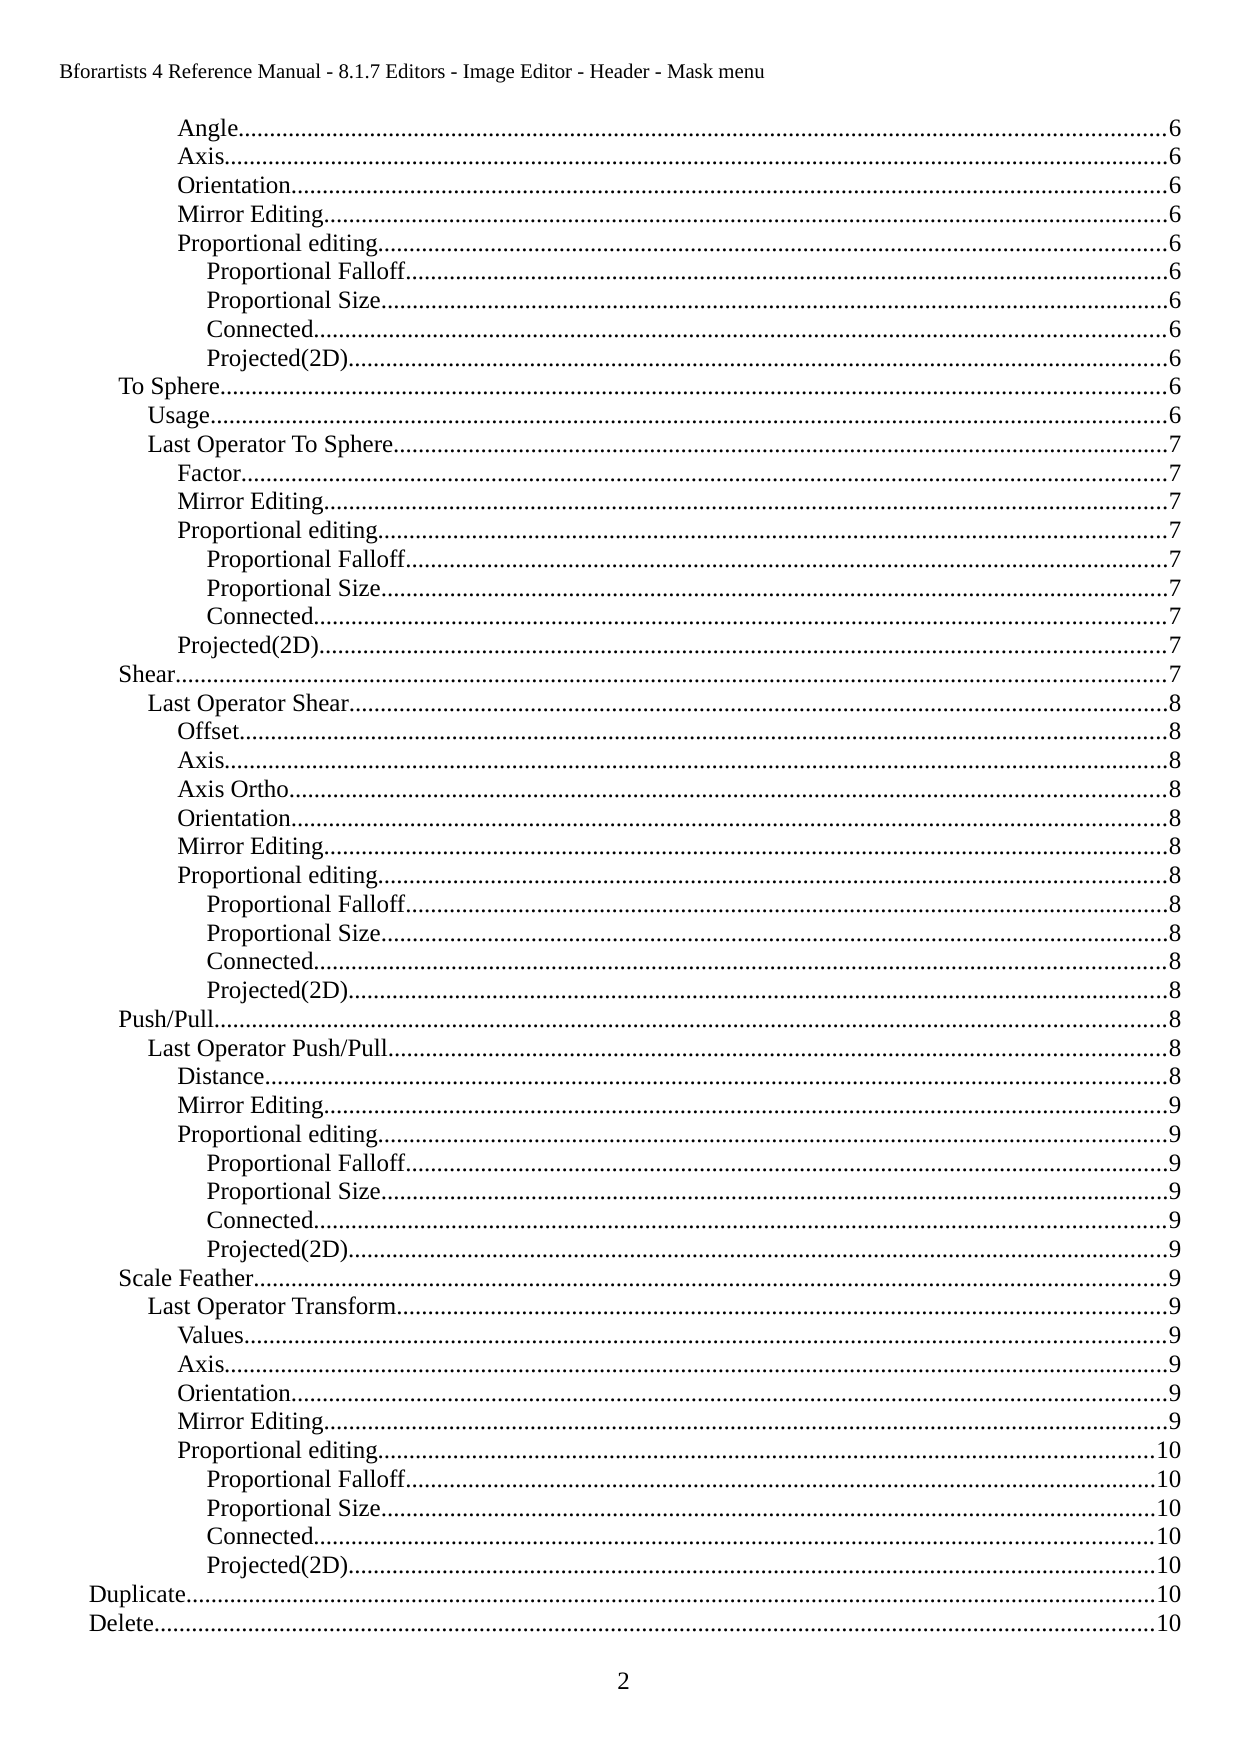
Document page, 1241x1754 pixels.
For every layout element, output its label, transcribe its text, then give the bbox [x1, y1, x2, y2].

text Proportional Size 7 [206, 573, 1181, 601]
text Last Operator To Sphere 7 [147, 429, 1181, 458]
text Orientation 9 [177, 1378, 1181, 1406]
text Mirror Editing 9 [177, 1090, 1181, 1119]
text Orientation 6 [177, 170, 1181, 199]
text Values 9 [177, 1320, 1181, 1349]
text Connected 7 [206, 601, 1181, 630]
text Push/Pull 8 [118, 1004, 1181, 1033]
text Axis 9 [177, 1349, 1181, 1378]
text Distance 8 [177, 1061, 1181, 1090]
text Axis Ortho 8 [177, 774, 1181, 803]
text Proportional Size 9 [206, 1176, 1181, 1205]
text Connected 8 [206, 946, 1181, 975]
text To Sphere 6 [118, 371, 1181, 400]
text Factor 7 [177, 458, 1181, 486]
text Mirror Editing 7 [177, 486, 1181, 515]
text Duplicate 10 [88, 1579, 1181, 1608]
text Axis 8 [177, 745, 1181, 774]
text Proportional editing 9 [177, 1119, 1181, 1148]
text Connected 9 [206, 1205, 1181, 1234]
text Offset 8 [177, 716, 1181, 745]
text Projected(2D) 6 [206, 343, 1181, 371]
text Scale Feather 9 [118, 1263, 1181, 1291]
text Proportional editing 10 [177, 1435, 1181, 1464]
text Axis 6 [177, 141, 1181, 170]
text Last Operator Shear 8 [147, 688, 1181, 716]
text Projected(2D) 8 [206, 975, 1181, 1004]
text Proportional Falloff 8 [206, 889, 1181, 918]
text Proportional editing 6 [177, 228, 1181, 256]
text Last Operator Push/Pull 8 [147, 1033, 1181, 1061]
text Proportional Falloff 7 [206, 544, 1181, 573]
text Proportional Size 6 [206, 285, 1181, 314]
text Proportional Falloff 6 [206, 256, 1181, 285]
text Shear 7 [118, 659, 1181, 688]
text Connected 10 [206, 1521, 1181, 1550]
text Angle 6 [177, 113, 1181, 141]
text Proportional editing 7 [177, 515, 1181, 544]
text Projected(2D) 10 [206, 1550, 1181, 1579]
text Delete 10 [88, 1608, 1181, 1636]
text Proportional Falloff 9 [206, 1148, 1181, 1176]
text Last Operator Transform 9 [147, 1291, 1181, 1320]
text Proportional Size 10 [206, 1493, 1181, 1521]
text Usage 6 [147, 400, 1181, 429]
text Orientation 8 [177, 803, 1181, 831]
text Mirror Editing 6 [177, 199, 1181, 228]
text Mirror Editing 8 [177, 831, 1181, 860]
text Connected 6 [206, 314, 1181, 343]
text Projected(2D) 9 [206, 1234, 1181, 1263]
text Proportional Falloff 10 [206, 1464, 1181, 1493]
text Projected(2D) 7 [177, 630, 1181, 659]
text Proportional editing 8 [177, 860, 1181, 889]
text Proportional Size 8 [206, 918, 1181, 946]
text Mirror Editing 9 [177, 1406, 1181, 1435]
